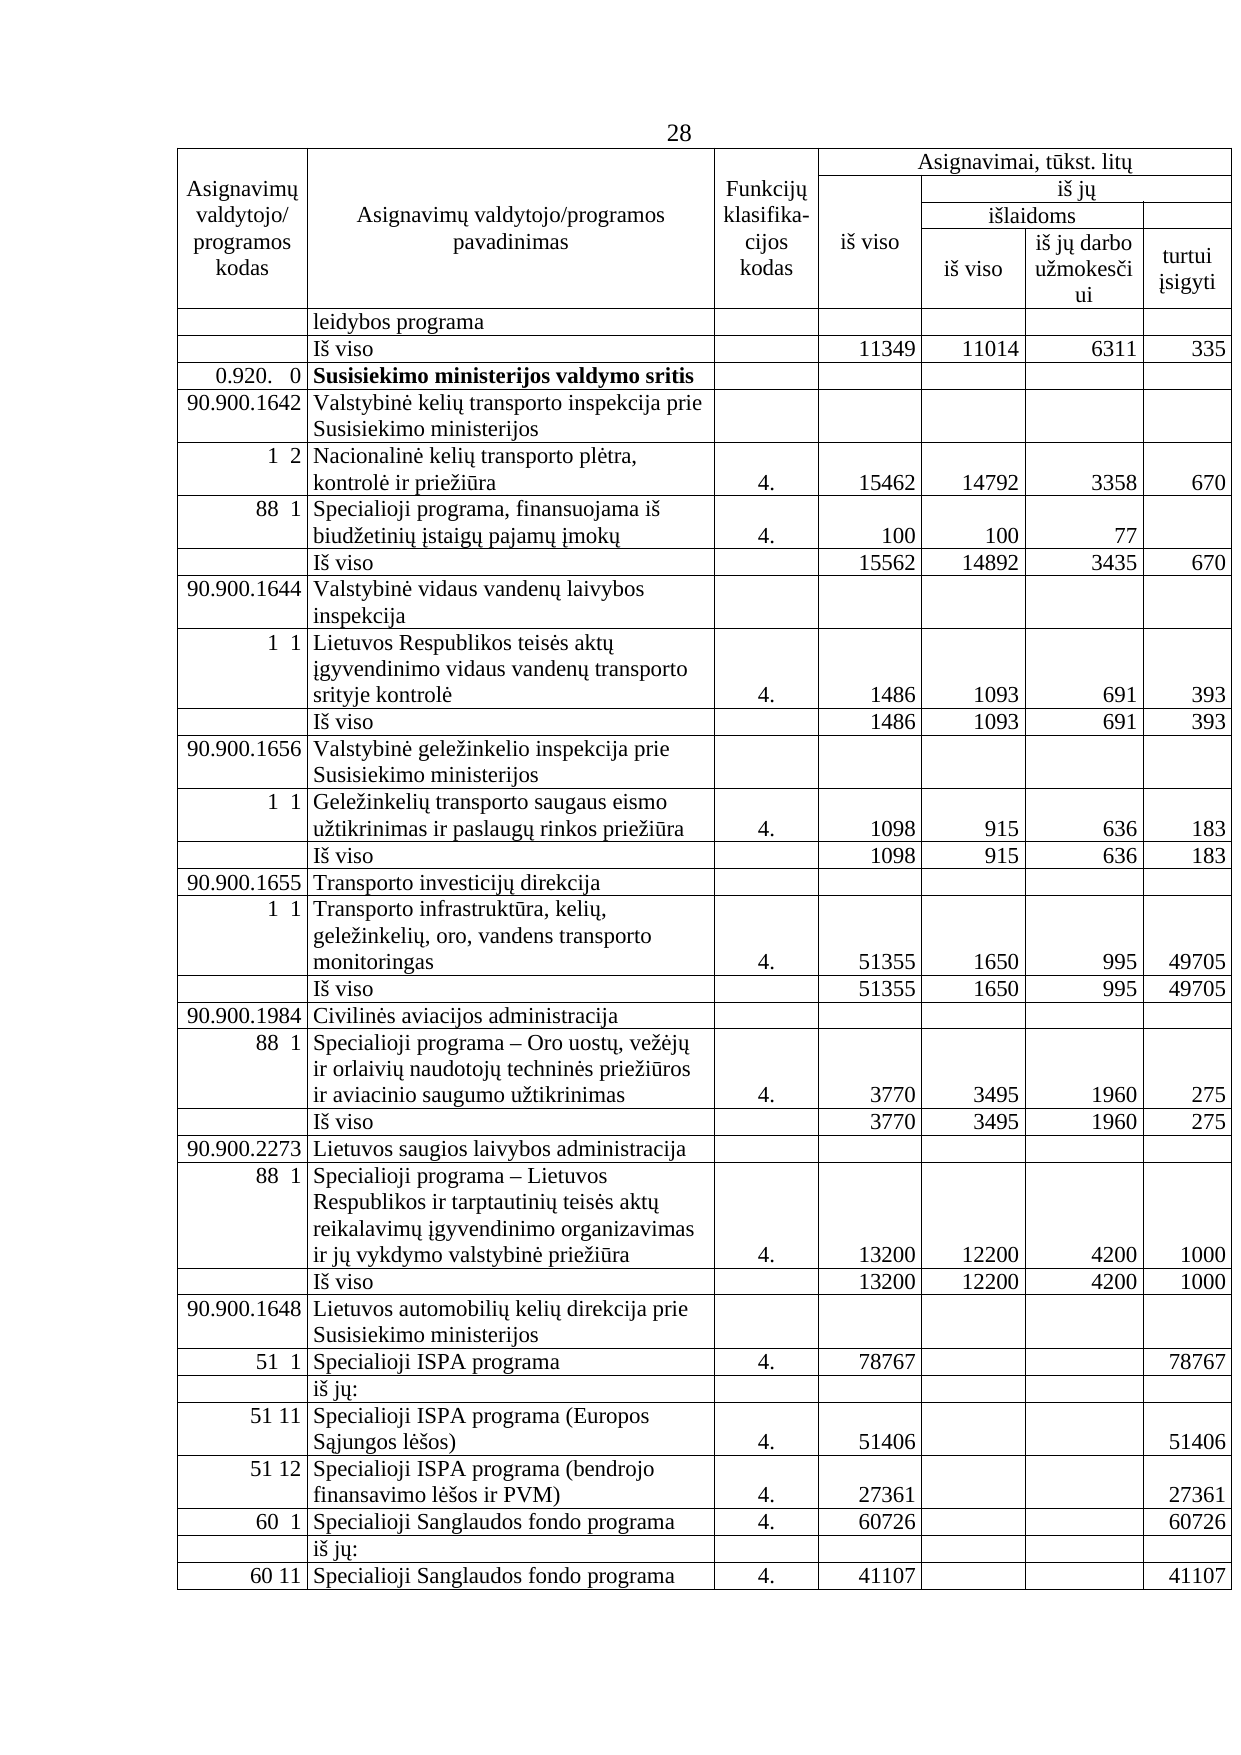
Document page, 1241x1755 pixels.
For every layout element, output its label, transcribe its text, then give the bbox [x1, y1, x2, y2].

table_cell 1 1 [178, 629, 307, 708]
table_cell iš viso [819, 176, 921, 308]
table_cell Valstybinė geležinkelio inspekcija prie Susisiekimo ministerijos [308, 736, 714, 788]
table_cell 1 1 [178, 789, 307, 841]
table_cell [922, 1003, 1025, 1028]
table_cell [1026, 363, 1143, 388]
table_cell [922, 1376, 1025, 1401]
table_cell 4. [715, 1029, 818, 1108]
table_cell Specialioji programa – Oro uostų, vežėjų ir orlaivių naudotojų techninės priežiūros ir aviacinio saugumo užtikrinimas [308, 1029, 714, 1108]
table_cell 90.900.1648 [178, 1295, 307, 1348]
table_cell 60726 [819, 1509, 921, 1535]
table_cell [922, 1136, 1025, 1162]
table_cell [715, 1536, 818, 1562]
table_cell 1000 [1144, 1163, 1231, 1267]
table_cell 4. [715, 1456, 818, 1508]
table_cell 183 [1144, 842, 1231, 868]
table_cell iš viso [922, 229, 1025, 308]
table_cell [715, 842, 818, 868]
table_cell 275 [1144, 1029, 1231, 1108]
table_cell 636 [1026, 789, 1143, 841]
table_cell [715, 1109, 818, 1135]
table_cell 3495 [922, 1029, 1025, 1108]
table_cell 51406 [1144, 1403, 1231, 1454]
table_cell 1960 [1026, 1109, 1143, 1135]
table_cell iš jų darbo užmokesčiui [1026, 229, 1143, 308]
table_cell Civilinės aviacijos administracija [308, 1003, 714, 1028]
table_cell Specialioji ISPA programa (bendrojo finansavimo lėšos ir PVM) [308, 1456, 714, 1508]
table_cell Iš viso [308, 976, 714, 1001]
table_cell Lietuvos automobilių kelių direkcija prie Susisiekimo ministerijos [308, 1295, 714, 1348]
table_cell 691 [1026, 629, 1143, 708]
table_header Funkcijų klasifika-cijos kodas [715, 149, 818, 308]
table_cell [922, 1456, 1025, 1508]
table_cell [715, 576, 818, 628]
table_cell [1026, 869, 1143, 895]
table_cell 393 [1144, 629, 1231, 708]
table_cell 51406 [819, 1403, 921, 1454]
table_cell 3495 [922, 1109, 1025, 1135]
table_cell Transporto infrastruktūra, kelių, geležinkelių, oro, vandens transporto monitoringas [308, 896, 714, 974]
table_cell [922, 1536, 1025, 1562]
table_cell [1026, 1349, 1143, 1374]
table_cell Specialioji ISPA programa [308, 1349, 714, 1374]
table_cell [715, 976, 818, 1001]
table_cell 915 [922, 789, 1025, 841]
table_cell [819, 1295, 921, 1348]
table_cell [1026, 1536, 1143, 1562]
table_cell [1144, 576, 1231, 628]
table_cell [1144, 309, 1231, 335]
table_cell 88 1 [178, 1163, 307, 1267]
table_cell [178, 1269, 307, 1294]
table_cell 1093 [922, 709, 1025, 735]
table_cell 4200 [1026, 1163, 1143, 1267]
table_cell 77 [1026, 496, 1143, 548]
table_cell 51355 [819, 976, 921, 1001]
table_cell [922, 736, 1025, 788]
table_cell 88 1 [178, 1029, 307, 1108]
table_cell [1144, 363, 1231, 388]
table_cell 275 [1144, 1109, 1231, 1135]
table_cell [178, 976, 307, 1001]
table_cell [715, 336, 818, 362]
table_cell Specialioji programa, finansuojama iš biudžetinių įstaigų pajamų įmokų [308, 496, 714, 548]
table_header Asignavimų valdytojo/programos pavadinimas [308, 149, 714, 308]
table_cell [1026, 1136, 1143, 1162]
table_cell 78767 [1144, 1349, 1231, 1374]
table_cell [819, 736, 921, 788]
table_cell 100 [819, 496, 921, 548]
table_cell Specialioji Sanglaudos fondo programa [308, 1509, 714, 1535]
table_cell [819, 1376, 921, 1401]
table_cell 4. [715, 789, 818, 841]
table_cell 100 [922, 496, 1025, 548]
table_cell 1650 [922, 896, 1025, 974]
table_cell 12200 [922, 1163, 1025, 1267]
table_cell [1144, 736, 1231, 788]
table_cell [178, 1376, 307, 1401]
table_cell 4. [715, 443, 818, 495]
table_cell [819, 363, 921, 388]
table_cell 4200 [1026, 1269, 1143, 1294]
table_cell [1026, 736, 1143, 788]
table_cell 393 [1144, 709, 1231, 735]
table_cell 4. [715, 1509, 818, 1535]
table_cell Nacionalinė kelių transporto plėtra, kontrolė ir priežiūra [308, 443, 714, 495]
table_cell 995 [1026, 976, 1143, 1001]
table_cell 49705 [1144, 976, 1231, 1001]
table_cell 12200 [922, 1269, 1025, 1294]
table_cell [1144, 390, 1231, 442]
table_cell iš jų: [308, 1376, 714, 1401]
table_cell 15462 [819, 443, 921, 495]
table_cell 13200 [819, 1163, 921, 1267]
table_cell 90.900.1656 [178, 736, 307, 788]
table_cell [1144, 869, 1231, 895]
table_cell [1026, 390, 1143, 442]
table_cell Iš viso [308, 842, 714, 868]
table_cell [819, 1136, 921, 1162]
table_cell Valstybinė kelių transporto inspekcija prie Susisiekimo ministerijos [308, 390, 714, 442]
table_cell [1144, 1003, 1231, 1028]
table_cell Geležinkelių transporto saugaus eismo užtikrinimas ir paslaugų rinkos priežiūra [308, 789, 714, 841]
table_cell [715, 390, 818, 442]
table_cell 88 1 [178, 496, 307, 548]
table_cell [178, 709, 307, 735]
table_cell 11014 [922, 336, 1025, 362]
table_cell 636 [1026, 842, 1143, 868]
table_cell [1026, 576, 1143, 628]
table_cell išlaidoms [922, 203, 1143, 228]
table_cell 3435 [1026, 549, 1143, 575]
table_cell 78767 [819, 1349, 921, 1374]
table_cell 27361 [819, 1456, 921, 1508]
table_cell Iš viso [308, 336, 714, 362]
table_cell [1026, 309, 1143, 335]
table_cell [819, 390, 921, 442]
table_cell [178, 1536, 307, 1562]
table_cell 90.900.1642 [178, 390, 307, 442]
table_cell [178, 549, 307, 575]
table_cell [1026, 1403, 1143, 1454]
table_cell 915 [922, 842, 1025, 868]
table_cell 90.900.1655 [178, 869, 307, 895]
table_cell [922, 363, 1025, 388]
table_cell 1000 [1144, 1269, 1231, 1294]
table_cell [715, 1269, 818, 1294]
table_cell [715, 1295, 818, 1348]
table_cell [819, 1536, 921, 1562]
table_cell [922, 576, 1025, 628]
table_cell [922, 1349, 1025, 1374]
table_cell leidybos programa [308, 309, 714, 335]
table_cell Iš viso [308, 709, 714, 735]
table_cell [715, 549, 818, 575]
table_cell 183 [1144, 789, 1231, 841]
table_cell Iš viso [308, 549, 714, 575]
table_cell Iš viso [308, 1269, 714, 1294]
table_cell 1 1 [178, 896, 307, 974]
table_cell 335 [1144, 336, 1231, 362]
table_cell 51 12 [178, 1456, 307, 1508]
table_cell [922, 1509, 1025, 1535]
table_cell [1144, 1536, 1231, 1562]
table_cell [1026, 1295, 1143, 1348]
table_cell 1960 [1026, 1029, 1143, 1108]
table_cell 1650 [922, 976, 1025, 1001]
table_cell 27361 [1144, 1456, 1231, 1508]
table_cell [178, 336, 307, 362]
table_cell 0.920. 0 [178, 363, 307, 388]
table_cell 6311 [1026, 336, 1143, 362]
table_cell Valstybinė vidaus vandenų laivybos inspekcija [308, 576, 714, 628]
table_cell Lietuvos Respublikos teisės aktų įgyvendinimo vidaus vandenų transporto srityje kontrolė [308, 629, 714, 708]
table_cell 1 2 [178, 443, 307, 495]
table_cell [715, 363, 818, 388]
table_cell 4. [715, 1349, 818, 1374]
table_cell 90.900.1644 [178, 576, 307, 628]
table_cell turtui įsigyti [1144, 229, 1231, 308]
table_cell iš jų [922, 176, 1231, 201]
table_cell [715, 1376, 818, 1401]
table_cell 4. [715, 629, 818, 708]
table_cell 1486 [819, 709, 921, 735]
table_cell 670 [1144, 549, 1231, 575]
table_cell 49705 [1144, 896, 1231, 974]
table_cell [715, 869, 818, 895]
table_cell 90.900.2273 [178, 1136, 307, 1162]
table_cell [922, 869, 1025, 895]
table_cell 3770 [819, 1029, 921, 1108]
table_cell 3358 [1026, 443, 1143, 495]
table_cell 4. [715, 896, 818, 974]
table_cell [1144, 1136, 1231, 1162]
table_cell [715, 1003, 818, 1028]
table_cell Iš viso [308, 1109, 714, 1135]
table_cell Transporto investicijų direkcija [308, 869, 714, 895]
table_cell [715, 1136, 818, 1162]
table_cell [715, 309, 818, 335]
table_cell [178, 1109, 307, 1135]
table_cell [178, 842, 307, 868]
table_cell [1144, 1376, 1231, 1401]
table_cell 60 11 [178, 1563, 307, 1588]
table_cell 1093 [922, 629, 1025, 708]
table_cell [715, 709, 818, 735]
table_cell 1098 [819, 789, 921, 841]
table_cell 670 [1144, 443, 1231, 495]
table_cell Specialioji ISPA programa (Europos Sąjungos lėšos) [308, 1403, 714, 1454]
table_cell 4. [715, 1403, 818, 1454]
table_cell 11349 [819, 336, 921, 362]
table_cell [819, 309, 921, 335]
table_cell Lietuvos saugios laivybos administracija [308, 1136, 714, 1162]
table_cell Susisiekimo ministerijos valdymo sritis [308, 363, 714, 388]
table_cell 41107 [1144, 1563, 1231, 1588]
table_cell [1026, 1509, 1143, 1535]
table_cell iš jų: [308, 1536, 714, 1562]
table_cell 4. [715, 1163, 818, 1267]
table_cell 60 1 [178, 1509, 307, 1535]
table_cell 13200 [819, 1269, 921, 1294]
table_cell [1144, 496, 1231, 548]
table_cell [1026, 1563, 1143, 1588]
table_cell 14792 [922, 443, 1025, 495]
table_cell 4. [715, 1563, 818, 1588]
table_cell [715, 736, 818, 788]
table_cell 51 1 [178, 1349, 307, 1374]
table_cell Specialioji Sanglaudos fondo programa [308, 1563, 714, 1588]
table_cell [922, 390, 1025, 442]
table_cell 51355 [819, 896, 921, 974]
table_header Asignavimai, tūkst. litų [819, 149, 1231, 174]
table_cell 15562 [819, 549, 921, 575]
table_cell [178, 309, 307, 335]
table_cell [1026, 1376, 1143, 1401]
table_cell [819, 869, 921, 895]
table_cell 60726 [1144, 1509, 1231, 1535]
table_cell [922, 1563, 1025, 1588]
table_cell Specialioji programa – Lietuvos Respublikos ir tarptautinių teisės aktų reikalavimų įgyvendinimo organizavimas ir jų vykdymo valstybinė priežiūra [308, 1163, 714, 1267]
table_cell 4. [715, 496, 818, 548]
table_cell 51 11 [178, 1403, 307, 1454]
table_cell [1144, 203, 1231, 228]
table_cell 14892 [922, 549, 1025, 575]
table_cell [1144, 1295, 1231, 1348]
table_cell 995 [1026, 896, 1143, 974]
table_cell 41107 [819, 1563, 921, 1588]
table_cell 1098 [819, 842, 921, 868]
table_cell [1026, 1456, 1143, 1508]
table_cell 3770 [819, 1109, 921, 1135]
table_cell 1486 [819, 629, 921, 708]
table_cell [922, 309, 1025, 335]
table_cell [819, 576, 921, 628]
table_header Asignavimų valdytojo/ programos kodas [178, 149, 307, 308]
table_cell [819, 1003, 921, 1028]
table_cell [922, 1295, 1025, 1348]
table_cell 691 [1026, 709, 1143, 735]
table_cell [922, 1403, 1025, 1454]
table_cell 90.900.1984 [178, 1003, 307, 1028]
table_cell [1026, 1003, 1143, 1028]
